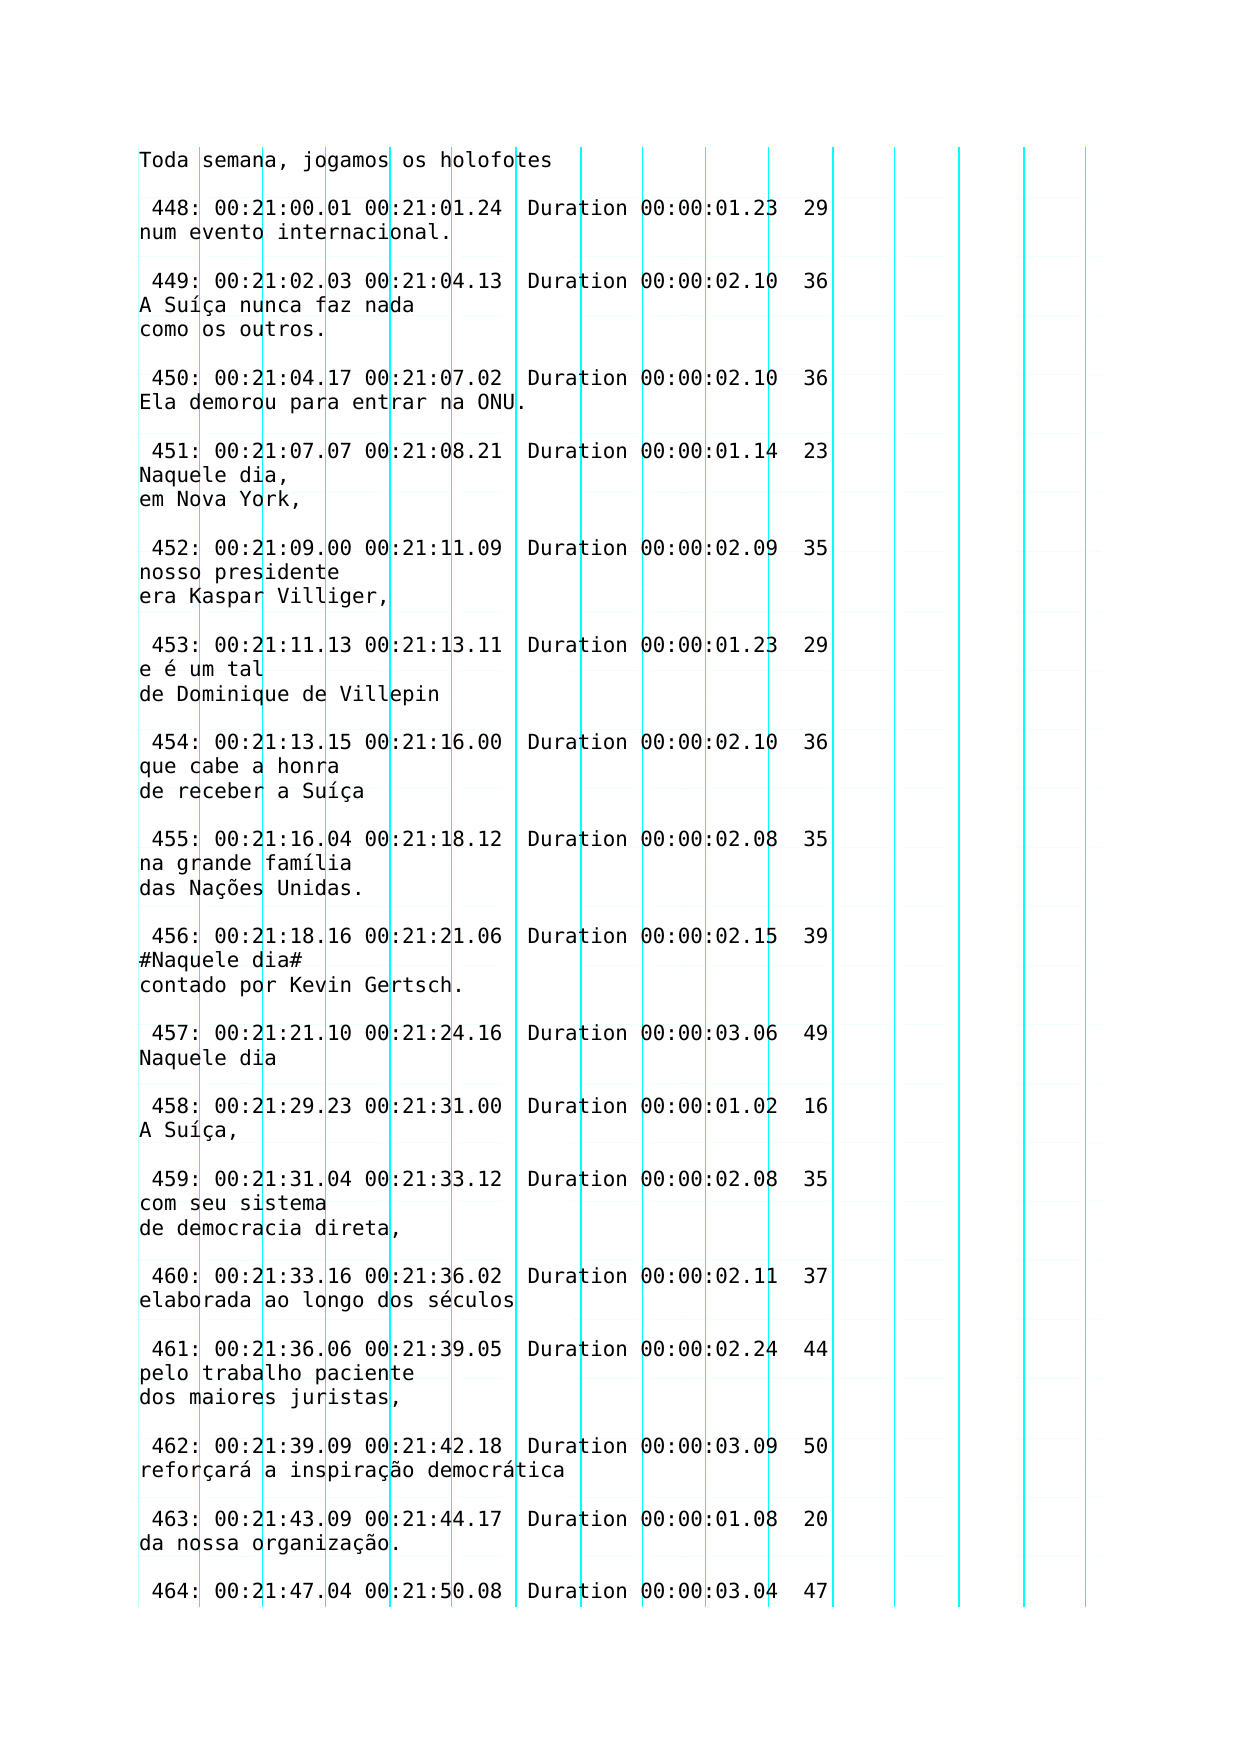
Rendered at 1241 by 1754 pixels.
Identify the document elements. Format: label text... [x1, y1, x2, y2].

text pelo trabalho paciente [139, 1361, 1101, 1385]
text num evento internacional. [139, 220, 1101, 245]
text com seu sistema [139, 1191, 1101, 1216]
text dos maiores juristas, [139, 1385, 1101, 1410]
text era Kaspar Villiger, [139, 584, 1101, 609]
text da nossa organização. [139, 1531, 1101, 1555]
text 451: 00:21:07.07 00:21:08.21 Duration 00:00:01.14 23 [139, 439, 1101, 463]
text 458: 00:21:29.23 00:21:31.00 Duration 00:00:01.02 16 [139, 1094, 1101, 1118]
text 462: 00:21:39.09 00:21:42.18 Duration 00:00:03.09 50 [139, 1434, 1101, 1458]
text de democracia direta, [139, 1216, 1101, 1240]
text elaborada ao longo dos séculos [139, 1288, 1101, 1313]
text de receber a Suíça [139, 779, 1101, 803]
picture [138, 147, 1102, 1607]
text 450: 00:21:04.17 00:21:07.02 Duration 00:00:02.10 36 [139, 366, 1101, 390]
text das Nações Unidas. [139, 876, 1101, 900]
text 464: 00:21:47.04 00:21:50.08 Duration 00:00:03.04 47 [139, 1579, 1101, 1604]
text 454: 00:21:13.15 00:21:16.00 Duration 00:00:02.10 36 [139, 730, 1101, 754]
text A Suíça nunca faz nada [139, 293, 1101, 317]
text reforçará a inspiração democrática [139, 1458, 1101, 1482]
text 463: 00:21:43.09 00:21:44.17 Duration 00:00:01.08 20 [139, 1507, 1101, 1531]
text contado por Kevin Gertsch. [139, 973, 1101, 997]
text 455: 00:21:16.04 00:21:18.12 Duration 00:00:02.08 35 [139, 827, 1101, 851]
text 453: 00:21:11.13 00:21:13.11 Duration 00:00:01.23 29 [139, 633, 1101, 657]
text Naquele dia [139, 1046, 1101, 1070]
text de Dominique de Villepin [139, 682, 1101, 706]
text 448: 00:21:00.01 00:21:01.24 Duration 00:00:01.23 29 [139, 196, 1101, 220]
text como os outros. [139, 317, 1101, 342]
text Ela demorou para entrar na ONU. [139, 390, 1101, 414]
text 449: 00:21:02.03 00:21:04.13 Duration 00:00:02.10 36 [139, 269, 1101, 293]
text #Naquele dia# [139, 948, 1101, 973]
text A Suíça, [139, 1118, 1101, 1143]
text e é um tal [139, 657, 1101, 682]
text que cabe a honra [139, 754, 1101, 779]
text 461: 00:21:36.06 00:21:39.05 Duration 00:00:02.24 44 [139, 1337, 1101, 1361]
text 456: 00:21:18.16 00:21:21.06 Duration 00:00:02.15 39 [139, 924, 1101, 948]
text Toda semana, jogamos os holofotes [139, 148, 1101, 172]
text 452: 00:21:09.00 00:21:11.09 Duration 00:00:02.09 35 [139, 536, 1101, 560]
text 460: 00:21:33.16 00:21:36.02 Duration 00:00:02.11 37 [139, 1264, 1101, 1288]
text Naquele dia, [139, 463, 1101, 487]
text na grande família [139, 851, 1101, 876]
text 459: 00:21:31.04 00:21:33.12 Duration 00:00:02.08 35 [139, 1167, 1101, 1191]
text em Nova York, [139, 487, 1101, 512]
text 457: 00:21:21.10 00:21:24.16 Duration 00:00:03.06 49 [139, 1021, 1101, 1046]
text nosso presidente [139, 560, 1101, 584]
